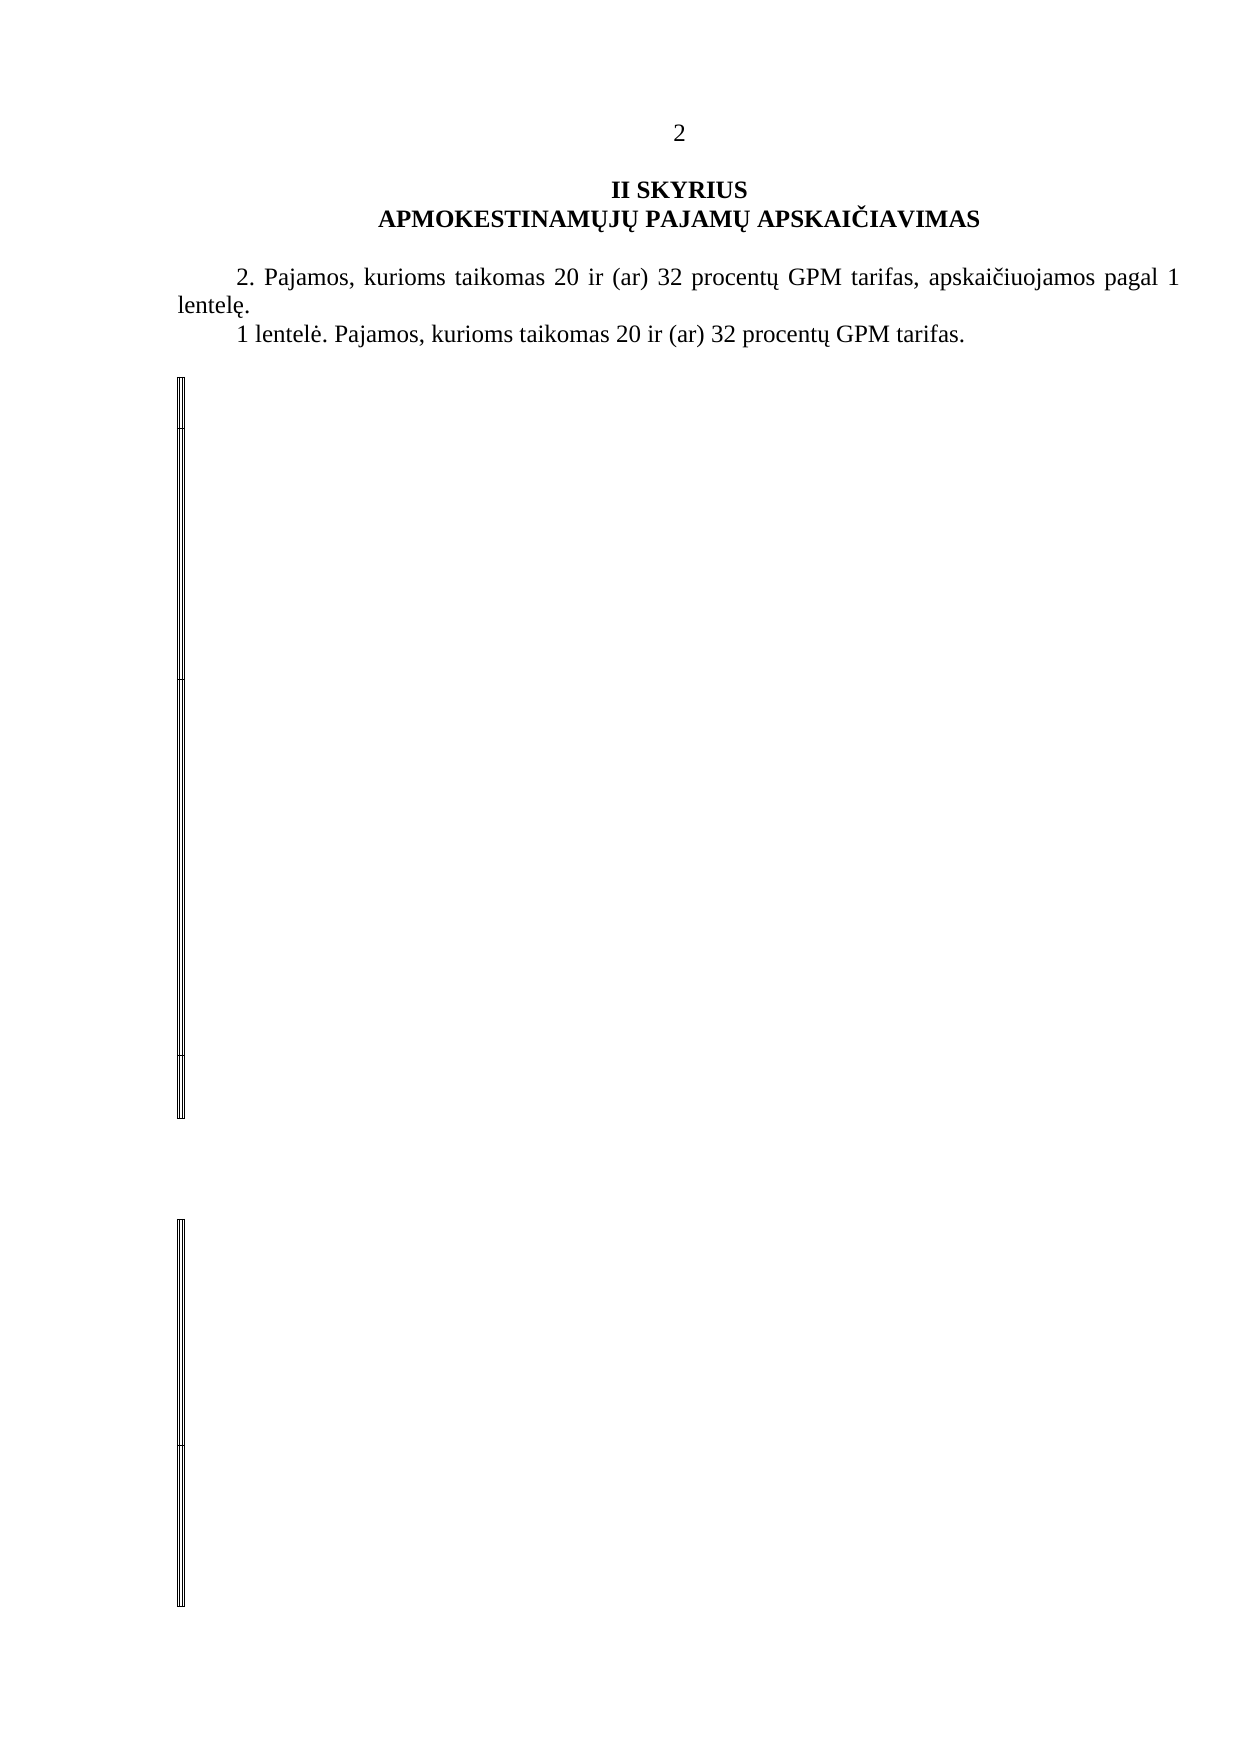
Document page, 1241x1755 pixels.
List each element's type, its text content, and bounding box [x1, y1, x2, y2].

text II SKYRIUS [177, 176, 1181, 204]
text 1 lentelė. Pajamos, kurioms taikomas 20 ir (ar) 32 procentų GPM tarifas. [177, 319, 1181, 348]
text 2. Pajamos, kurioms taikomas 20 ir (ar) 32 procentų GPM tarifas, apskaičiuojamos pagal 1 lentelę. [177, 262, 1181, 319]
text APMOKESTINAMŲJŲ PAJAMŲ APSKAIČIAVIMAS [177, 204, 1181, 233]
